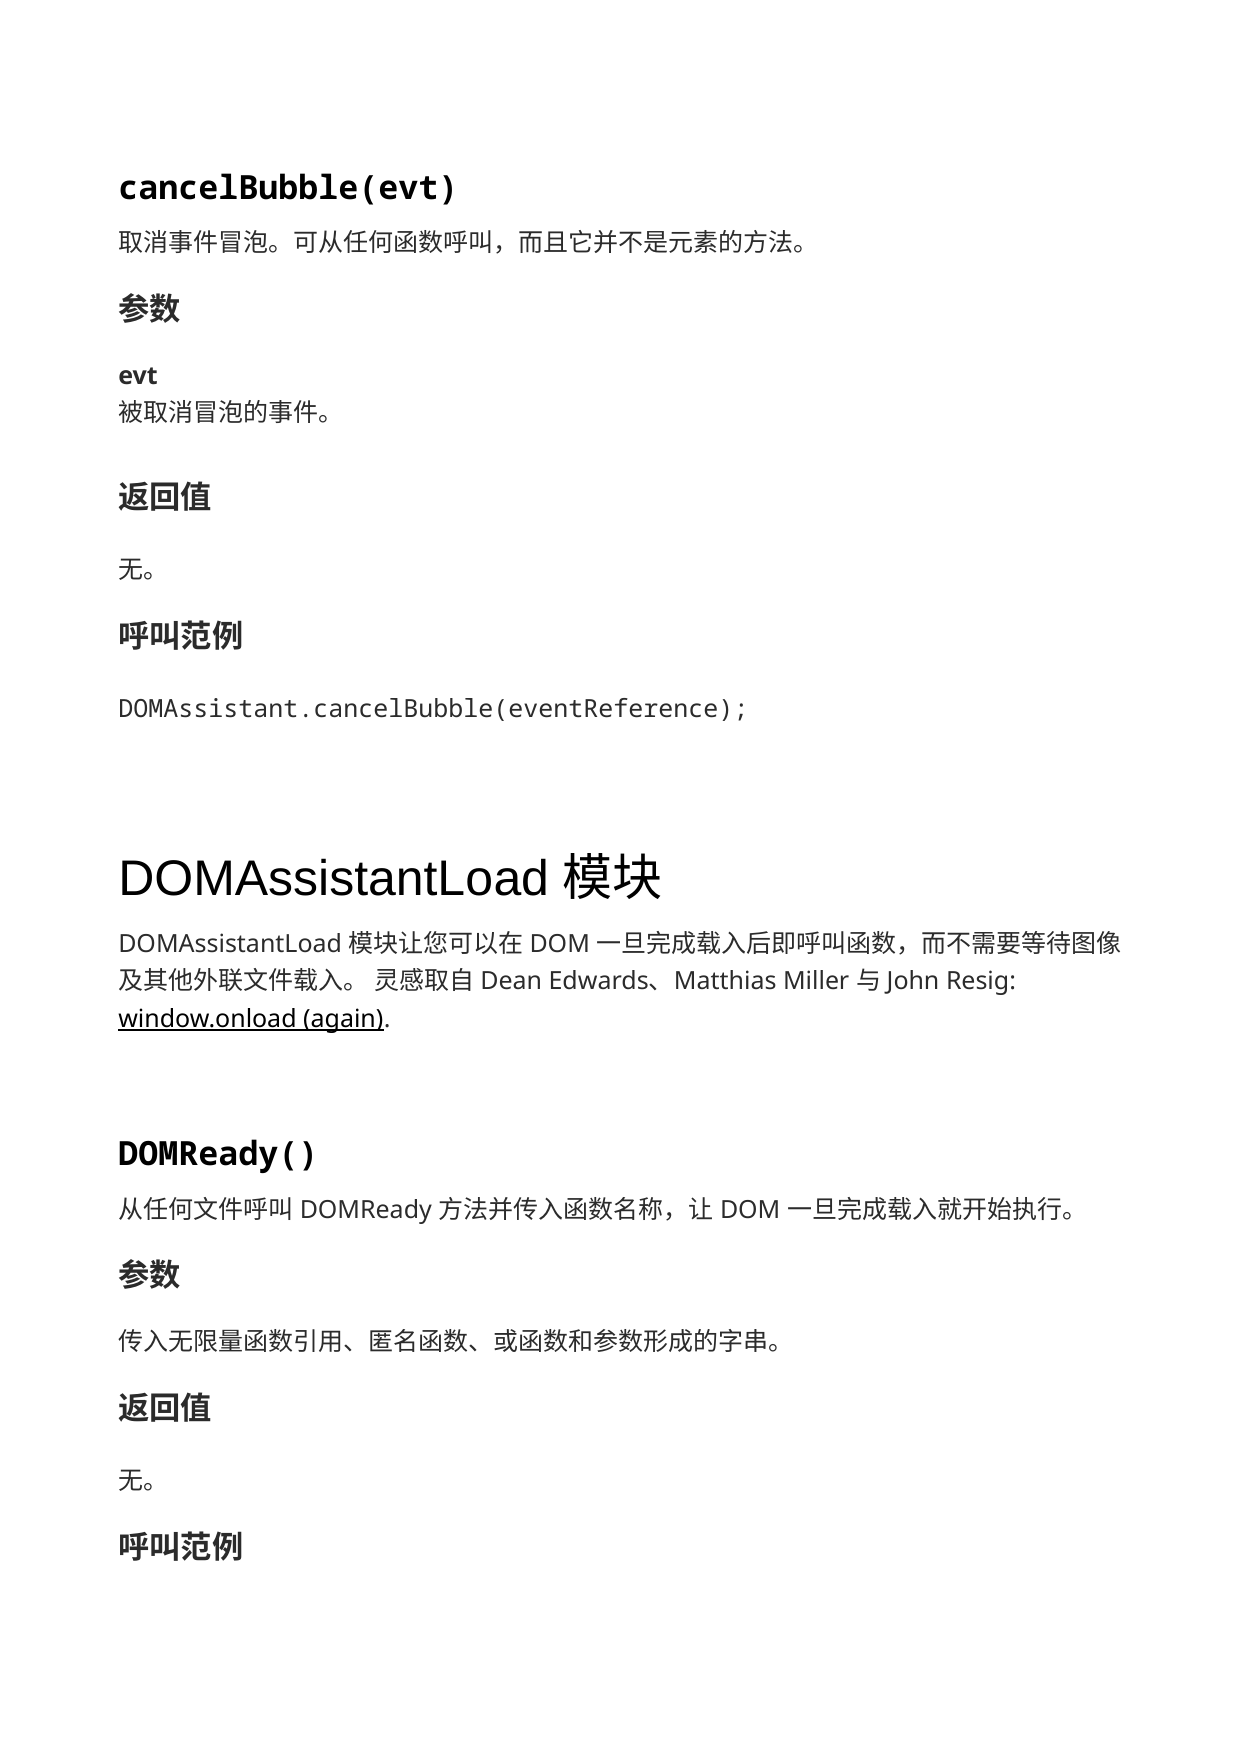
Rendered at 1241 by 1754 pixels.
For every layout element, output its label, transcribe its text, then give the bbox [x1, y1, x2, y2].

text 从任何文件呼叫 DOMReady 方法并传入函数名称，让 DOM 一旦完成载入就开始执行。 [118, 1188, 1122, 1225]
text 返回值 [118, 429, 1122, 517]
text 取消事件冒泡。可从任何函数呼叫，而且它并不是元素的方法。 [118, 221, 1122, 259]
text 参数 [118, 1250, 1122, 1296]
text 返回值 [118, 1383, 1122, 1428]
text 呼叫范例 [118, 611, 1122, 656]
text 无。 [118, 548, 1122, 586]
text 无。 [118, 1459, 1122, 1497]
subtitle DOMAssistantLoad 模块 [118, 837, 1122, 909]
text 呼叫范例 [118, 1522, 1122, 1567]
subtitle DOMReady() [118, 1084, 1122, 1175]
text DOMAssistant.cancelBubble(eventReference); [118, 687, 1122, 725]
text 参数 [118, 284, 1122, 329]
subtitle cancelBubble(evt) [118, 118, 1122, 209]
text 被取消冒泡的事件。 [118, 392, 1122, 429]
text DOMAssistantLoad 模块让您可以在 DOM 一旦完成载入后即呼叫函数，而不需要等待图像及其他外联文件载入。 灵感取自 Dean Edwards、Matthias Miller 与 John Resig: window.onload (again). [118, 922, 1122, 1034]
text 传入无限量函数引用、匿名函数、或函数和参数形成的字串。 [118, 1321, 1122, 1358]
text evt [118, 354, 1122, 392]
